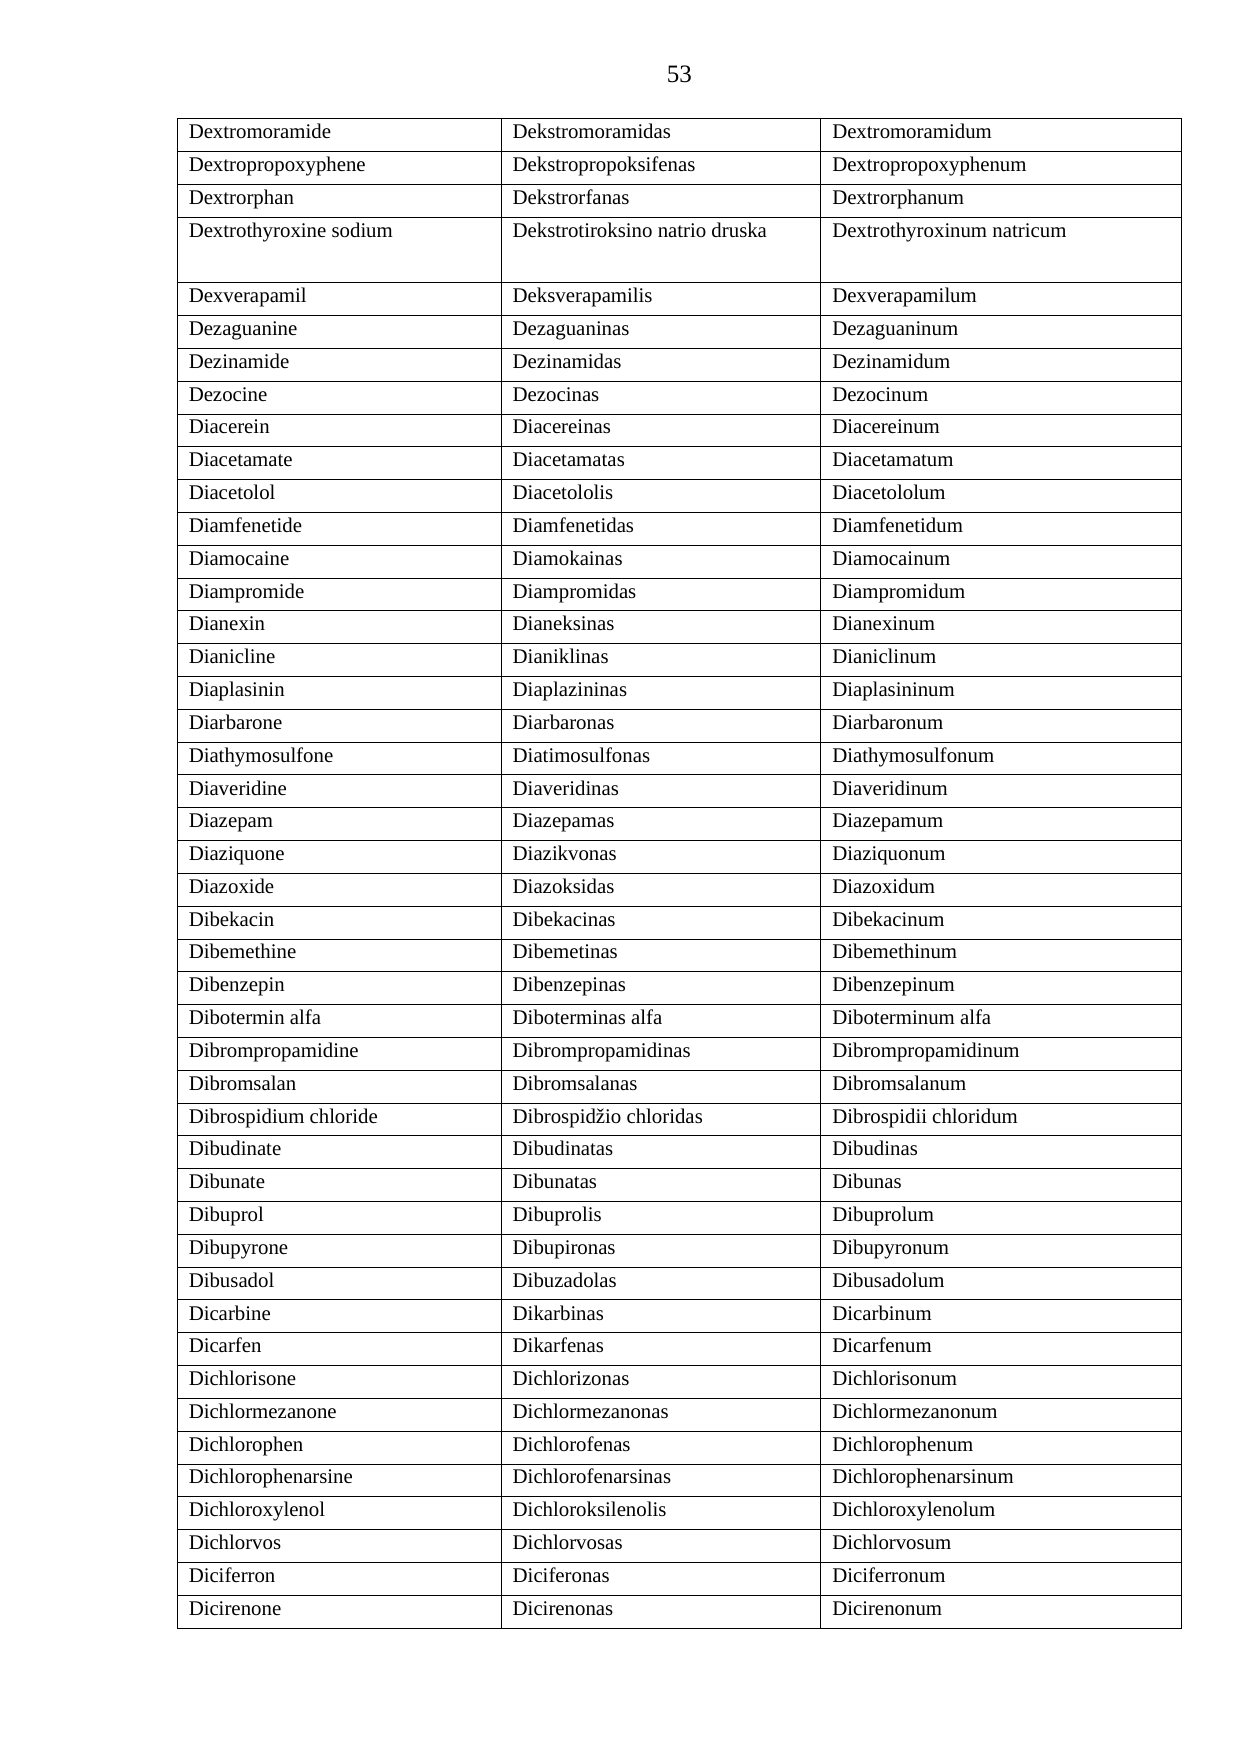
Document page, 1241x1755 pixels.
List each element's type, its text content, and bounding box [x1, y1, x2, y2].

table_cell Dibunas [821, 1169, 1181, 1201]
table_cell Diciferron [178, 1563, 501, 1595]
table_cell Diazepam [178, 808, 501, 840]
table_cell Dekstromoramidas [502, 119, 820, 151]
table_cell Dicarbine [178, 1300, 501, 1332]
table_cell Dibuprolum [821, 1202, 1181, 1234]
table_cell Dibusadolum [821, 1268, 1181, 1299]
table_cell Dichlormezanonum [821, 1399, 1181, 1431]
table_cell Dianeksinas [502, 611, 820, 643]
table_cell Dibusadol [178, 1268, 501, 1299]
table_cell Dibrospidium chloride [178, 1104, 501, 1135]
table_cell Dezinamide [178, 349, 501, 381]
table_cell Dibromsalanum [821, 1071, 1181, 1102]
table_cell Dianiklinas [502, 644, 820, 676]
table_cell Dianexin [178, 611, 501, 643]
table_cell Dikarbinas [502, 1300, 820, 1332]
table_cell Dichlormezanonas [502, 1399, 820, 1431]
table_cell Diarbaronum [821, 710, 1181, 742]
table_cell Diampromide [178, 579, 501, 610]
table_cell Diarbaronas [502, 710, 820, 742]
table_cell Diazoxide [178, 874, 501, 906]
table_cell Dibrompropamidine [178, 1038, 501, 1070]
table_cell Diacereinum [821, 415, 1181, 446]
table_cell Dicirenonum [821, 1596, 1181, 1627]
table_cell Dekstrorfanas [502, 185, 820, 217]
table_cell Dichlorophenum [821, 1432, 1181, 1463]
table_cell Diaplasinin [178, 677, 501, 709]
table_cell Diaveridinas [502, 775, 820, 807]
table_cell Dextrothyroxinum natricum [821, 218, 1181, 282]
table_cell Dextrothyroxine sodium [178, 218, 501, 282]
table_cell Dichlorophenarsine [178, 1465, 501, 1496]
table_cell Dibemetinas [502, 940, 820, 971]
table_cell Dianexinum [821, 611, 1181, 643]
table_cell Dichlorophenarsinum [821, 1465, 1181, 1496]
table_cell Diatimosulfonas [502, 743, 820, 774]
table_cell Diaziquonum [821, 841, 1181, 873]
table_cell Dichlorizonas [502, 1366, 820, 1398]
table_cell Diazikvonas [502, 841, 820, 873]
table_cell Dezocinum [821, 382, 1181, 413]
table_cell Dibuzadolas [502, 1268, 820, 1299]
table_cell Dezinamidum [821, 349, 1181, 381]
table_cell Diamocaine [178, 546, 501, 577]
table_cell Dezaguaninas [502, 316, 820, 348]
table_cell Dichlorvosum [821, 1530, 1181, 1562]
table_cell Diarbarone [178, 710, 501, 742]
table_cell Dibromsalan [178, 1071, 501, 1102]
table_cell Dibunate [178, 1169, 501, 1201]
table_cell Dikarfenas [502, 1333, 820, 1365]
table_cell Dibupyrone [178, 1235, 501, 1267]
table_cell Dichlormezanone [178, 1399, 501, 1431]
table_cell Dibenzepin [178, 972, 501, 1004]
table_cell Dextropropoxyphene [178, 152, 501, 184]
table_cell Dichlorofenarsinas [502, 1465, 820, 1496]
table_cell Dibekacinum [821, 907, 1181, 938]
table_cell Dibekacinas [502, 907, 820, 938]
table_cell Dibrompropamidinum [821, 1038, 1181, 1070]
table_cell Diaveridine [178, 775, 501, 807]
table_cell Diaplasininum [821, 677, 1181, 709]
table_cell Dibrospidžio chloridas [502, 1104, 820, 1135]
table_cell Dibemethinum [821, 940, 1181, 971]
table_cell Dicarfenum [821, 1333, 1181, 1365]
table_cell Diazoxidum [821, 874, 1181, 906]
table_cell Diacetololis [502, 480, 820, 512]
table_cell Dibudinate [178, 1136, 501, 1168]
table_cell Dexverapamilum [821, 283, 1181, 315]
table_cell Dicirenone [178, 1596, 501, 1627]
table_cell Dezinamidas [502, 349, 820, 381]
table_cell Diboterminas alfa [502, 1005, 820, 1037]
table_cell Dibupyronum [821, 1235, 1181, 1267]
table_cell Dextromoramidum [821, 119, 1181, 151]
table_cell Diaplazininas [502, 677, 820, 709]
table_cell Dibupironas [502, 1235, 820, 1267]
table_cell Dibromsalanas [502, 1071, 820, 1102]
table_cell Dibemethine [178, 940, 501, 971]
table_cell Diathymosulfone [178, 743, 501, 774]
table_cell Deksverapamilis [502, 283, 820, 315]
table_cell Diciferronum [821, 1563, 1181, 1595]
table_cell Dichlorisonum [821, 1366, 1181, 1398]
table_cell Dichlorophen [178, 1432, 501, 1463]
table_cell Dichloroksilenolis [502, 1497, 820, 1529]
table_cell Diacereinas [502, 415, 820, 446]
table_cell Dextropropoxyphenum [821, 152, 1181, 184]
table_cell Diacetololum [821, 480, 1181, 512]
table_cell Diciferonas [502, 1563, 820, 1595]
table_cell Dicarbinum [821, 1300, 1181, 1332]
table_cell Dibotermin alfa [178, 1005, 501, 1037]
table_cell Dibudinatas [502, 1136, 820, 1168]
table_cell Dibrospidii chloridum [821, 1104, 1181, 1135]
table_cell Dichlorofenas [502, 1432, 820, 1463]
table_cell Diamfenetidum [821, 513, 1181, 545]
table_cell Diaveridinum [821, 775, 1181, 807]
table_cell Dianiclinum [821, 644, 1181, 676]
table_cell Dibunatas [502, 1169, 820, 1201]
table_cell Diacetamatum [821, 447, 1181, 479]
table_cell Dibrompropamidinas [502, 1038, 820, 1070]
table_cell Dichloroxylenol [178, 1497, 501, 1529]
table_cell Dezaguanine [178, 316, 501, 348]
table_cell Dexverapamil [178, 283, 501, 315]
table_cell Diacetamatas [502, 447, 820, 479]
table_cell Diacerein [178, 415, 501, 446]
table_cell Dextrorphan [178, 185, 501, 217]
table_cell Diacetamate [178, 447, 501, 479]
table_cell Diampromidas [502, 579, 820, 610]
table_cell Dicirenonas [502, 1596, 820, 1627]
table_cell Dezocine [178, 382, 501, 413]
table_cell Diazoksidas [502, 874, 820, 906]
table_cell Diboterminum alfa [821, 1005, 1181, 1037]
table_cell Diathymosulfonum [821, 743, 1181, 774]
table_cell Dibekacin [178, 907, 501, 938]
table_cell Dibenzepinas [502, 972, 820, 1004]
table_cell Dichlorvosas [502, 1530, 820, 1562]
table_cell Dicarfen [178, 1333, 501, 1365]
table_cell Dekstropropoksifenas [502, 152, 820, 184]
table_cell Diamocainum [821, 546, 1181, 577]
table_cell Dezaguaninum [821, 316, 1181, 348]
table_cell Dibuprol [178, 1202, 501, 1234]
table_cell Dextromoramide [178, 119, 501, 151]
table_cell Diamfenetide [178, 513, 501, 545]
table_cell Dichlorisone [178, 1366, 501, 1398]
table_cell Dianicline [178, 644, 501, 676]
table_cell Diazepamum [821, 808, 1181, 840]
table_cell Dextrorphanum [821, 185, 1181, 217]
table_cell Dichloroxylenolum [821, 1497, 1181, 1529]
table_cell Dibuprolis [502, 1202, 820, 1234]
table_cell Diaziquone [178, 841, 501, 873]
table_cell Diampromidum [821, 579, 1181, 610]
table_cell Dezocinas [502, 382, 820, 413]
table_cell Dibudinas [821, 1136, 1181, 1168]
table_cell Dekstrotiroksino natrio druska [502, 218, 820, 282]
table_cell Dibenzepinum [821, 972, 1181, 1004]
table_cell Diamokainas [502, 546, 820, 577]
table_cell Diacetolol [178, 480, 501, 512]
table_cell Diazepamas [502, 808, 820, 840]
table_cell Dichlorvos [178, 1530, 501, 1562]
table_cell Diamfenetidas [502, 513, 820, 545]
